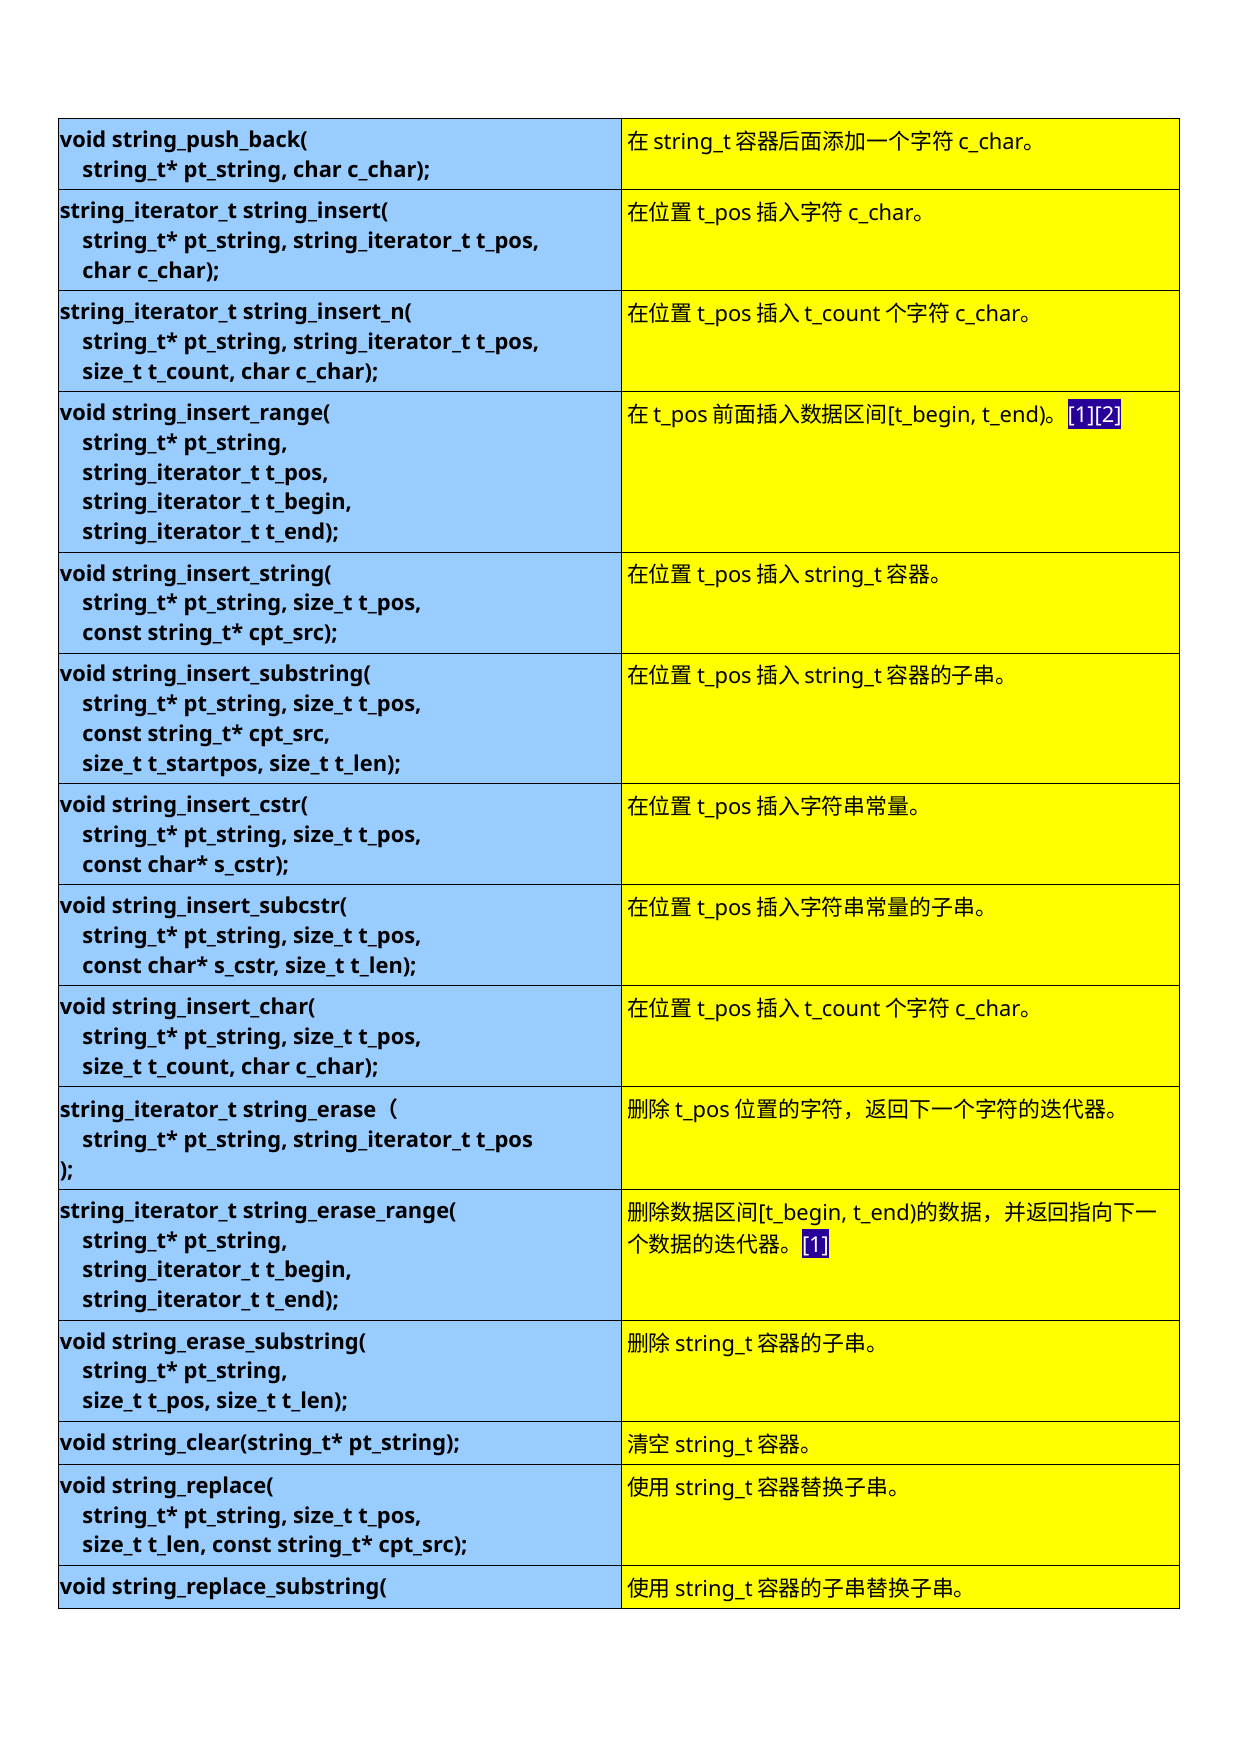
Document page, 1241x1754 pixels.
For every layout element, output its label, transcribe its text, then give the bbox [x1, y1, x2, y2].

table_cell 在位置t_pos插入字符c_char。 [622, 190, 1179, 290]
table_cell void string_insert_string( string_t* pt_string, size_t t_pos, const string_t* cpt_src); [59, 553, 621, 653]
table_cell 在位置t_pos插入字符串常量。 [622, 784, 1179, 884]
table_cell 在位置t_pos插入字符串常量的子串。 [622, 885, 1179, 985]
table_cell 在位置t_pos插入string_t容器。 [622, 553, 1179, 653]
table_cell void string_replace_substring( [59, 1566, 621, 1608]
table_cell 在位置t_pos插入string_t容器的子串。 [622, 654, 1179, 783]
table_cell void string_push_back( string_t* pt_string, char c_char); [59, 119, 621, 189]
table_cell 删除string_t容器的子串。 [622, 1321, 1179, 1421]
table_cell void string_insert_char( string_t* pt_string, size_t t_pos, size_t t_count, char c_char); [59, 986, 621, 1086]
table_cell 删除数据区间[t_begin, t_end)的数据，并返回指向下一个数据的迭代器。[1] [622, 1190, 1179, 1320]
table_cell void string_insert_range( string_t* pt_string, string_iterator_t t_pos, string_iterator_t t_begin, string_iterator_t t_end); [59, 392, 621, 552]
table_cell 删除t_pos位置的字符，返回下一个字符的迭代器。 [622, 1087, 1179, 1189]
table_cell void string_insert_substring( string_t* pt_string, size_t t_pos, const string_t* cpt_src, size_t t_startpos, size_t t_len); [59, 654, 621, 783]
table_cell 清空string_t容器。 [622, 1422, 1179, 1464]
table_cell void string_clear(string_t* pt_string); [59, 1422, 621, 1464]
table_cell 使用string_t容器替换子串。 [622, 1465, 1179, 1565]
table_cell 在位置t_pos插入t_count个字符c_char。 [622, 291, 1179, 391]
table_cell string_iterator_t string_erase_range( string_t* pt_string, string_iterator_t t_begin, string_iterator_t t_end); [59, 1190, 621, 1320]
table_cell 使用string_t容器的子串替换子串。 [622, 1566, 1179, 1608]
table_cell void string_erase_substring( string_t* pt_string, size_t t_pos, size_t t_len); [59, 1321, 621, 1421]
table_cell void string_insert_cstr( string_t* pt_string, size_t t_pos, const char* s_cstr); [59, 784, 621, 884]
table_cell string_iterator_t string_erase（ string_t* pt_string, string_iterator_t t_pos ); [59, 1087, 621, 1189]
table_cell 在t_pos前面插入数据区间[t_begin, t_end)。[1][2] [622, 392, 1179, 552]
table_cell void string_replace( string_t* pt_string, size_t t_pos, size_t t_len, const string_t* cpt_src); [59, 1465, 621, 1565]
table_cell string_iterator_t string_insert_n( string_t* pt_string, string_iterator_t t_pos, size_t t_count, char c_char); [59, 291, 621, 391]
table_cell 在string_t容器后面添加一个字符c_char。 [622, 119, 1179, 189]
table_cell 在位置t_pos插入t_count个字符c_char。 [622, 986, 1179, 1086]
table_cell string_iterator_t string_insert( string_t* pt_string, string_iterator_t t_pos, char c_char); [59, 190, 621, 290]
table_cell void string_insert_subcstr( string_t* pt_string, size_t t_pos, const char* s_cstr, size_t t_len); [59, 885, 621, 985]
